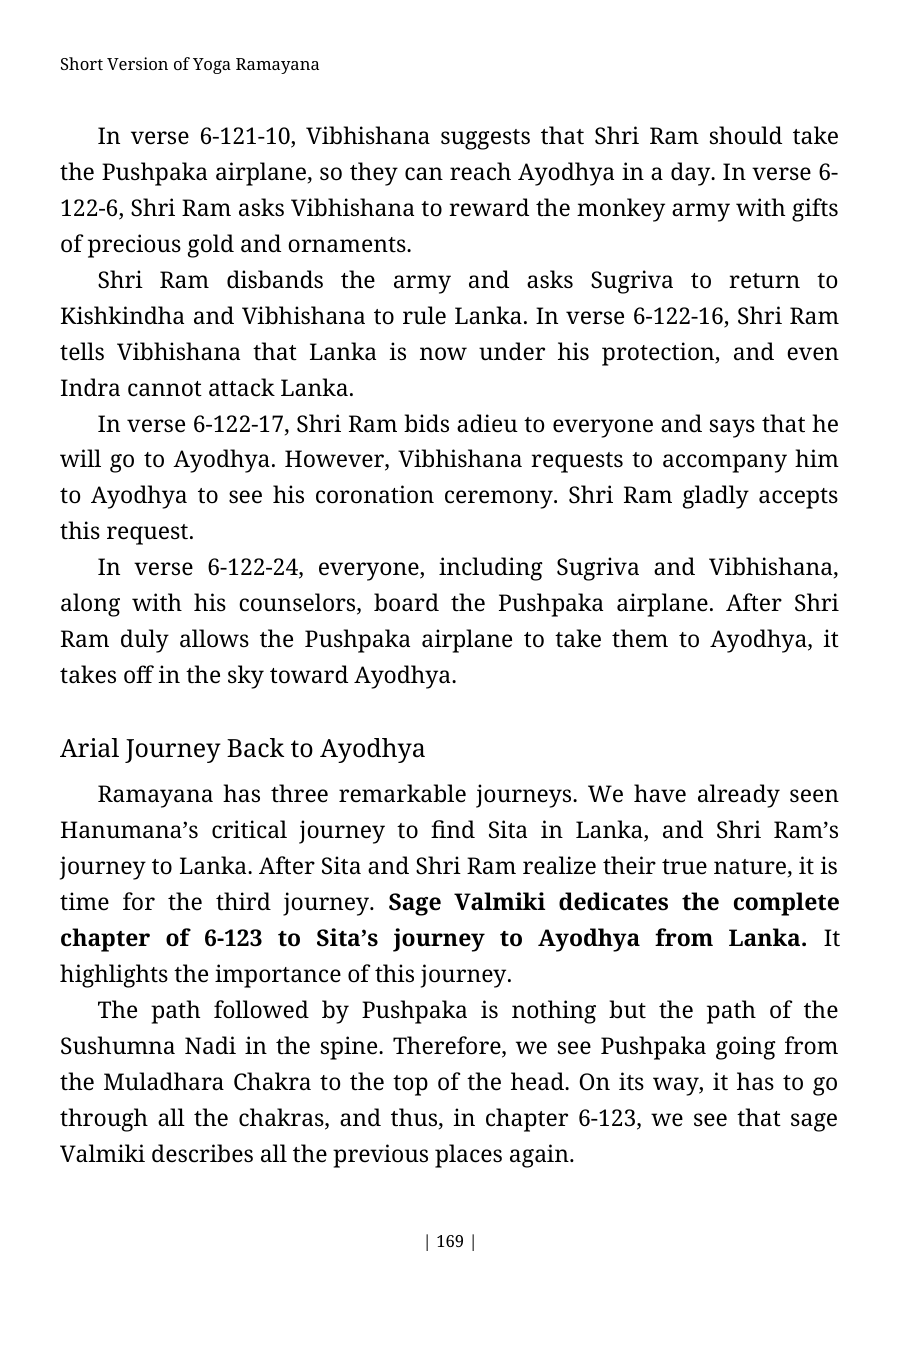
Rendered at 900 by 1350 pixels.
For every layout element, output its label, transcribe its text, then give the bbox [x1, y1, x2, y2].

text In verse 6-122-24, everyone, including Sugriva and Vibhishana, along with his counselors, board the Pushpaka airplane. After Shri Ram duly allows the Pushpaka airplane to take them to Ayodhya, it takes off in the sky toward Ayodhya. [60, 551, 840, 690]
text The path followed by Pushpaka is nothing but the path of the Sushumna Nadi in the spine. Therefore, we see Pushpaka going from the Muladhara Chakra to the top of the head. On its way, it has to go through all the chakras, and thus, in chapter 6-123, we see that sage Valmiki describes all the previous places again. [60, 994, 840, 1169]
text In verse 6-122-17, Shri Ram bids adieu to everyone and says that he will go to Ayodhya. However, Vibhishana requests to accompany him to Ayodhya to see his coronation ceremony. Shri Ram gladly accepts this request. [60, 407, 840, 547]
text Ramayana has three remarkable journeys. We have already seen Hanumana’s critical journey to find Sita in Lanka, and Shri Ram’s journey to Lanka. After Sita and Shri Ram realize their true nature, it is time for the third journey. Sage Valmiki dedicates the complete chapter of 6-123 to Sita’s journey to Ayodhya from Lanka. It highlights the importance of this journey. [60, 778, 840, 989]
subtitle Arial Journey Back to Ayodhya [60, 731, 840, 765]
text In verse 6-121-10, Vibhishana suggests that Shri Ram should take the Pushpaka airplane, so they can reach Ayodhya in a day. In verse 6-122-6, Shri Ram asks Vibhishana to reward the monkey army with gifts of precious gold and ornaments. [60, 120, 840, 259]
text Shri Ram disbands the army and asks Sugriva to return to Kishkindha and Vibhishana to rule Lanka. In verse 6-122-16, Shri Ram tells Vibhishana that Lanka is now under his protection, and even Indra cannot attack Lanka. [60, 264, 840, 403]
